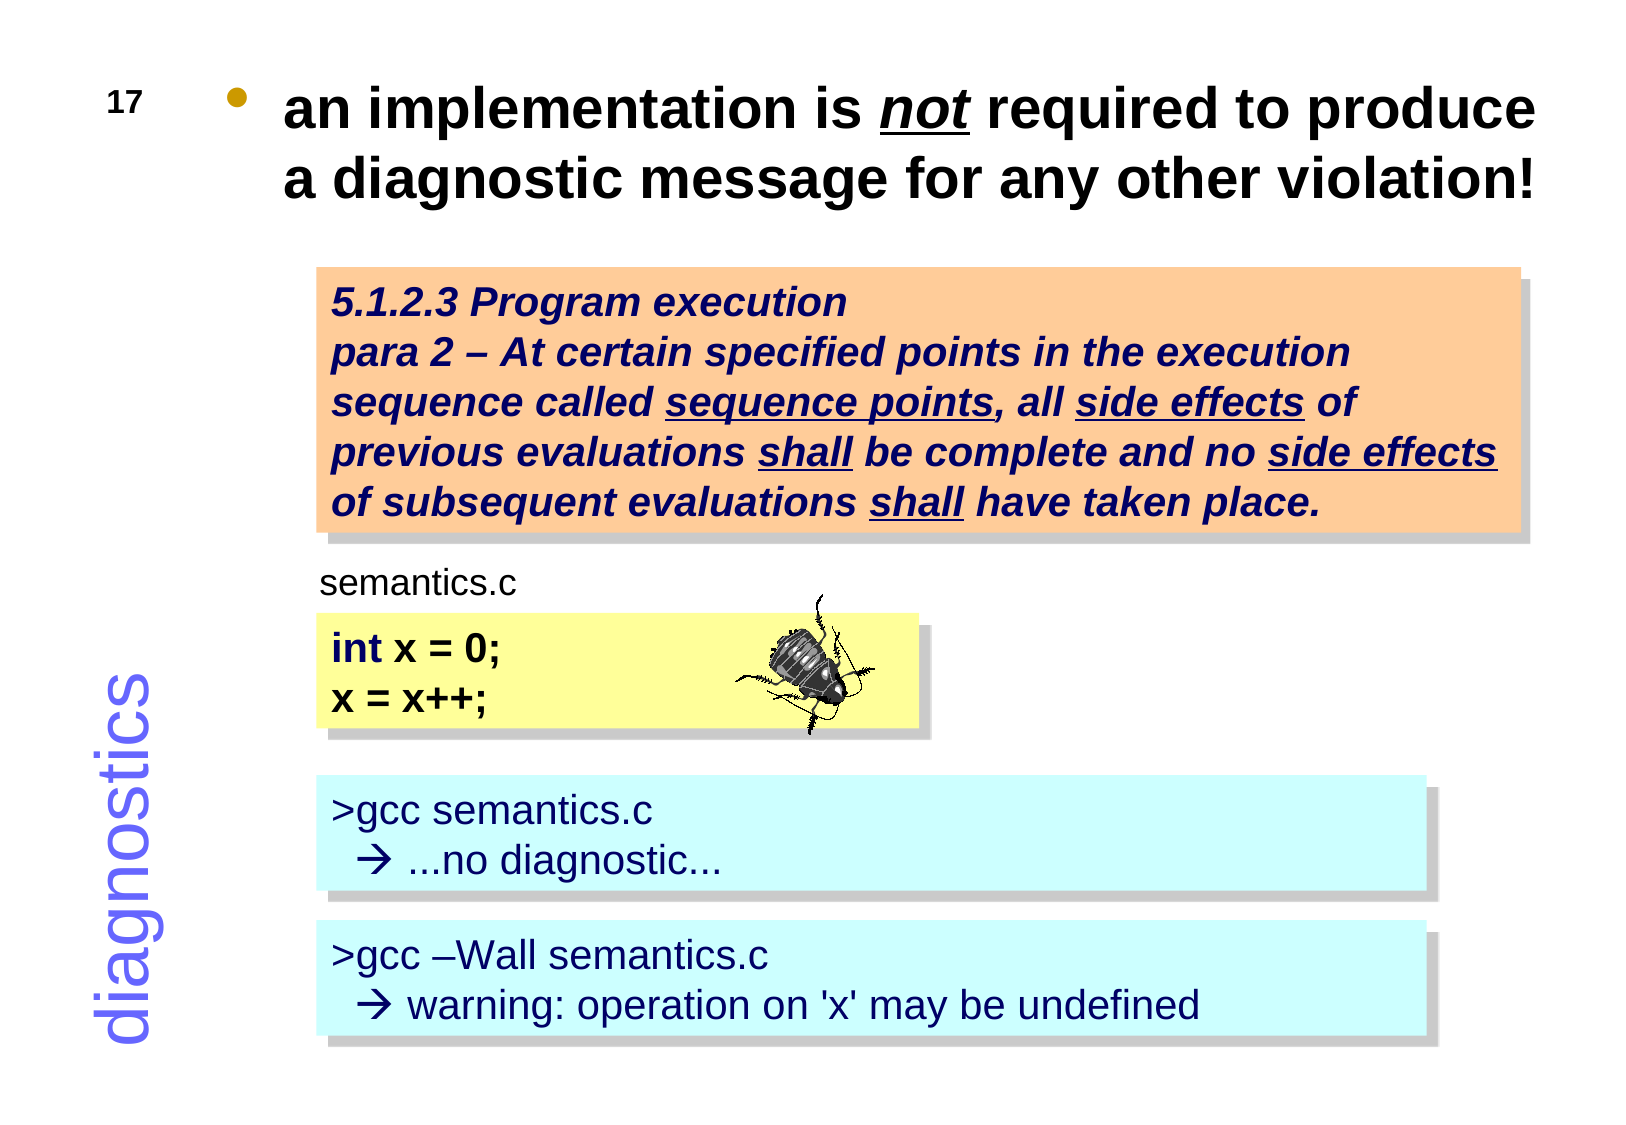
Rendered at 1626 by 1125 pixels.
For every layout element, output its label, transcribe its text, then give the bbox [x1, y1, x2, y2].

text_box semantics.c [304, 550, 754, 612]
list an implementation is not required to produce a diagnostic message for any other violation! [212, 62, 1593, 1063]
text_box [811, 700, 820, 715]
text_box >gcc semantics.c  ...no diagnostic... [316, 775, 1427, 891]
text_box [760, 628, 845, 703]
text_box [840, 670, 858, 679]
text_box >gcc –Wall semantics.c  warning: operation on 'x' may be undefined [316, 920, 1427, 1036]
text_box 5.1.2.3 Program execution para 2 – At certain specified points in the execution sequence called sequence points, all side effects of previous evaluations shall be complete and no side effects of subsequent evaluations shall have taken place. [316, 267, 1522, 533]
text_box int x = 0; x = x++; [813, 612, 920, 729]
text_box int x = 0; x = x++; [316, 612, 823, 729]
title diagnostics [50, 187, 188, 1063]
